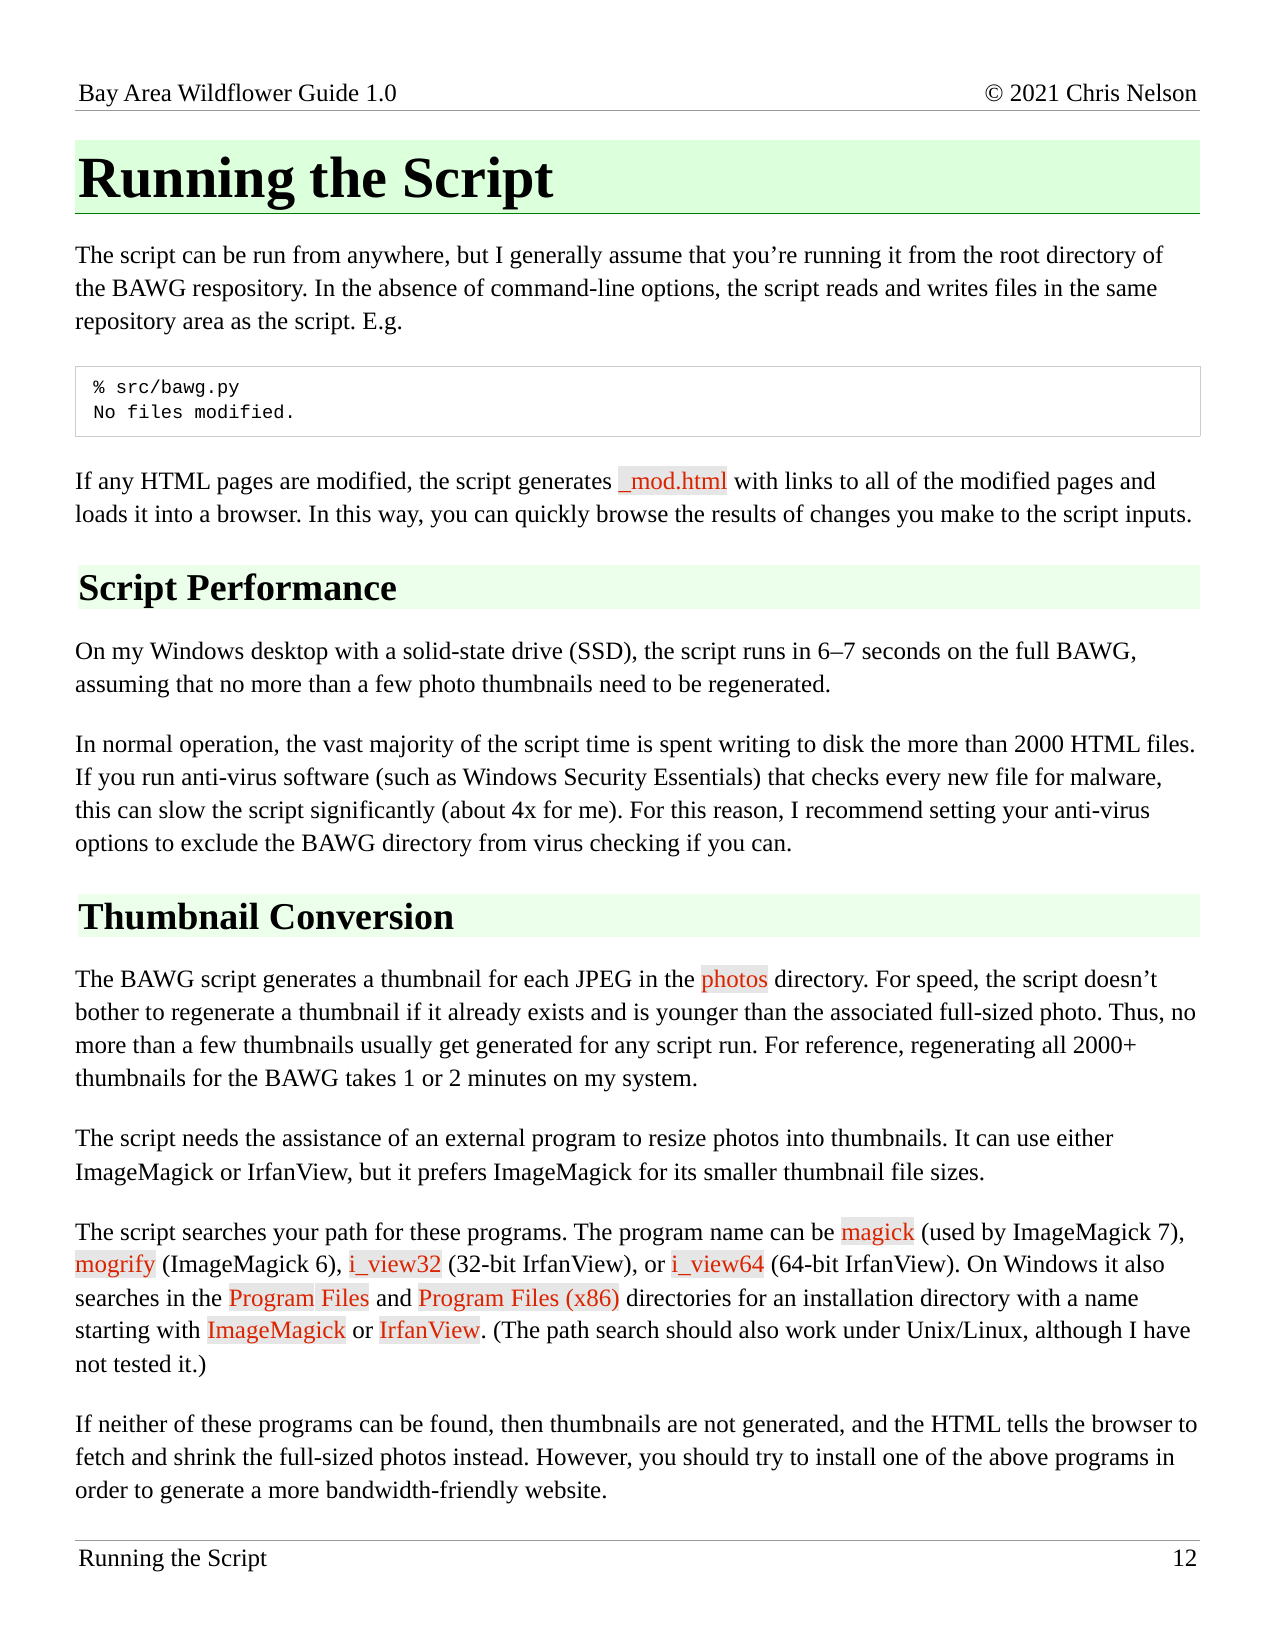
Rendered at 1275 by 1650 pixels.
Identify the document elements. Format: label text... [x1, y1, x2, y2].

text No files modified. [76, 391, 1200, 436]
text On my Windows desktop with a solid-state drive (SSD), the script runs in 6–7 seconds on the full BAWG, assuming that no more than a few photo thumbnails need to be regenerated. [75, 636, 1200, 697]
text In normal operation, the vast majority of the script time is spent writing to disk the more than 2000 HTML files. If you run anti-virus software (such as Windows Security Essentials) that checks every new file for malware, this can slow the script significantly (about 4x for me). For this reason, I recommend setting your anti-virus options to exclude the BAWG directory from virus checking if you can. [75, 729, 1200, 857]
text The script needs the assistance of an external program to resize photos into thumbnails. It can use either ImageMagick or IrfanView, but it prefers ImageMagick for its smaller thumbnail file sizes. [75, 1123, 1200, 1185]
text The script can be run from anywhere, but I generally assume that you’re running it from the root directory of the BAWG respository. In the absence of command-line options, the script reads and writes files in the same repository area as the script. E.g. [75, 240, 1200, 335]
subtitle Script Performance [78, 565, 1200, 609]
subtitle Thumbnail Conversion [78, 894, 1200, 937]
text If neither of these programs can be found, then thumbnails are not generated, and the HTML tells the browser to fetch and shrink the full-sized photos instead. However, you should try to install one of the above programs in order to generate a more bandwidth-friendly website. [75, 1409, 1200, 1503]
text The script searches your path for these programs. The program name can be magick (used by ImageMagick 7), mogrify (ImageMagick 6), i_view32 (32-bit IrfanView), or i_view64 (64-bit IrfanView). On Windows it also searches in the Program Files and Program Files (x86) directories for an installation directory with a name starting with ImageMagick or IrfanView. (The path search should also work under Unix/Linux, although I have not tested it.) [75, 1217, 1200, 1377]
text % src/bawg.py [76, 367, 1200, 391]
text The BAWG script generates a thumbnail for each JPEG in the photos directory. For speed, the script doesn’t bother to regenerate a thumbnail if it already exists and is younger than the associated full-sized photo. Thus, no more than a few thumbnails usually get generated for any script run. For reference, regenerating all 2000+ thumbnails for the BAWG takes 1 or 2 minutes on my system. [75, 964, 1200, 1092]
subtitle Running the Script [75, 140, 1200, 213]
text If any HTML pages are modified, the script generates _mod.html with links to all of the modified pages and loads it into a browser. In this way, you can quickly browse the results of changes you make to the script inputs. [75, 466, 1200, 528]
